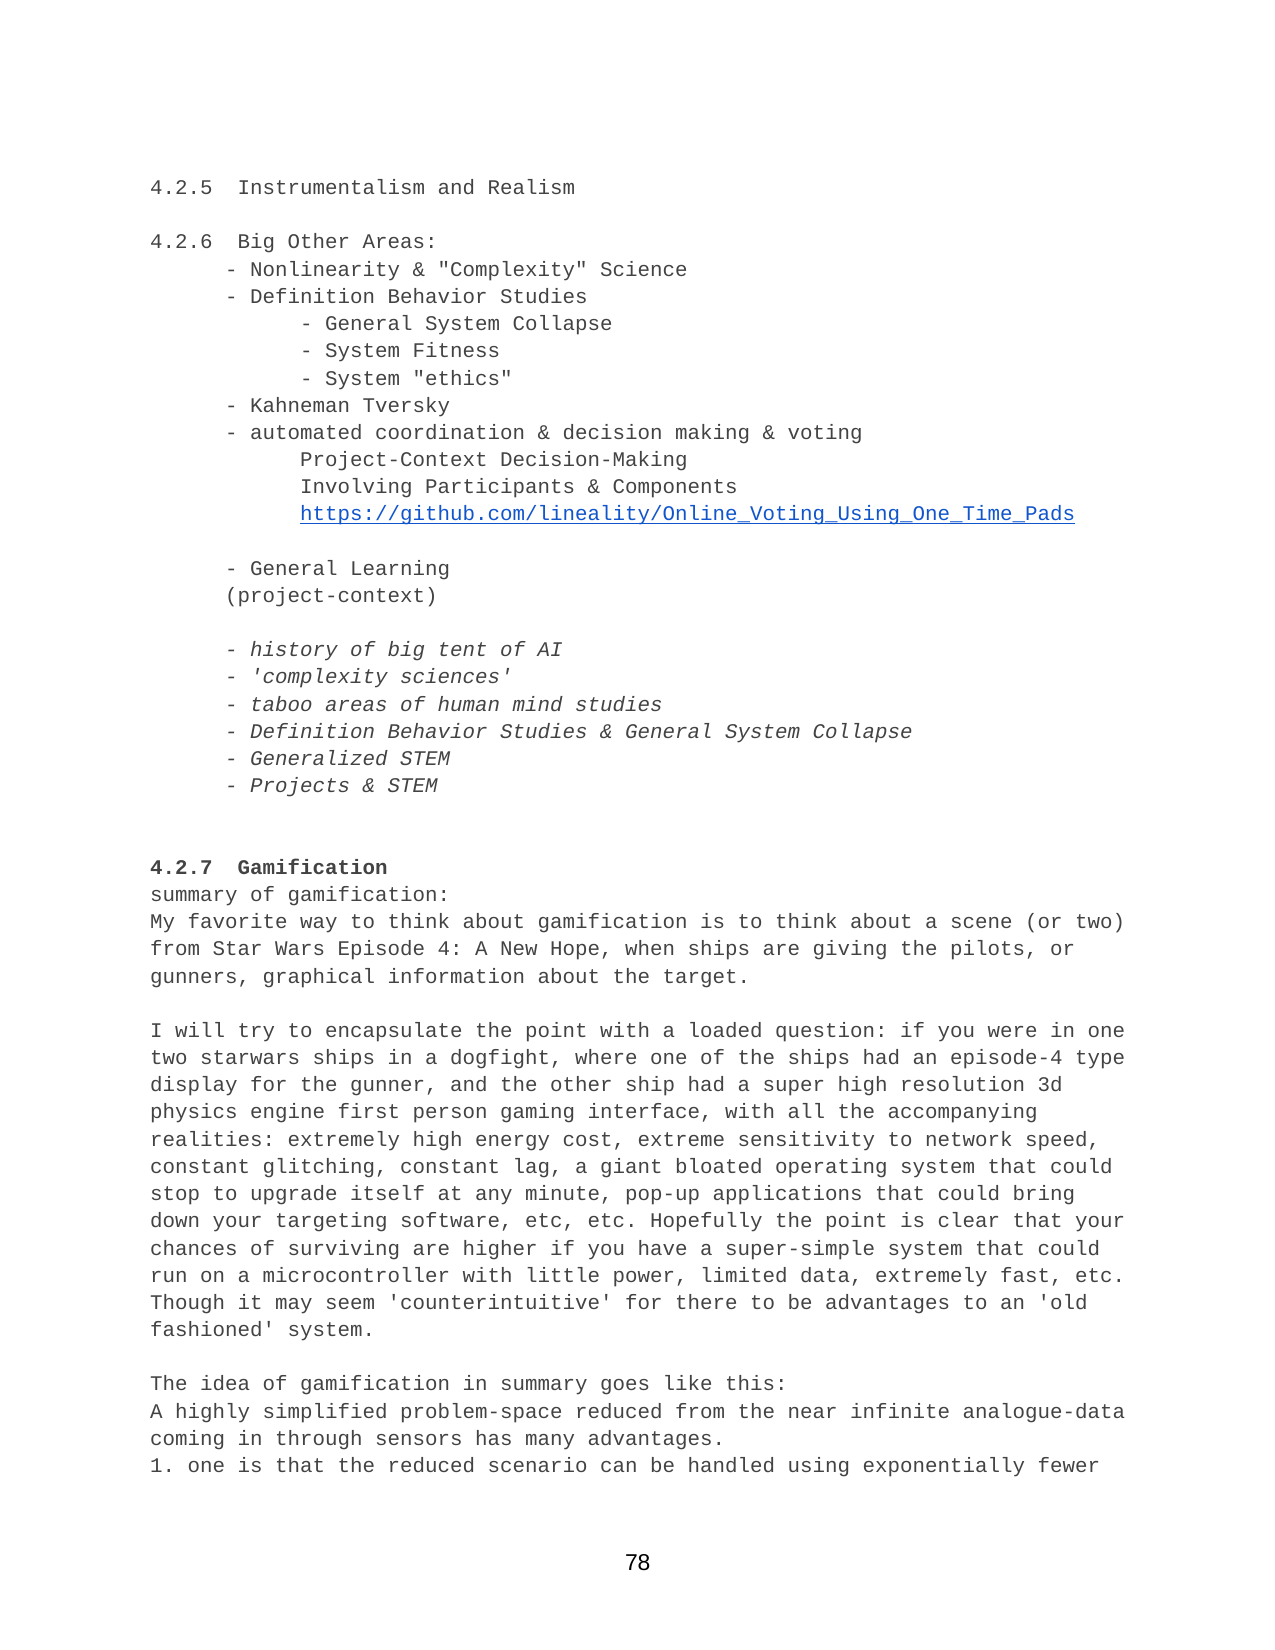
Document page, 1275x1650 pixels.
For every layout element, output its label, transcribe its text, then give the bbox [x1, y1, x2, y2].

text 1. one is that the reduced scenario can be handled using exponentially fewer [150, 1455, 1125, 1479]
text Involving Participants & Components [225, 476, 1125, 500]
text - history of big tent of AI [225, 639, 1125, 663]
text 4.2.7 Gamification [150, 857, 1125, 881]
text - automated coordination & decision making & voting [225, 422, 1125, 446]
text - General System Collapse [225, 313, 1125, 337]
text My favorite way to think about gamification is to think about a scene (or two) from Star Wars Episode 4: A New Hope, when ships are giving the pilots, or gunners, graphical information about the target. [150, 911, 1125, 989]
text - System "ethics" [225, 367, 1125, 391]
text (project-context) [150, 585, 1125, 609]
text - taboo areas of human mind studies [225, 694, 1125, 717]
text - Definition Behavior Studies [225, 286, 1125, 309]
text Project-Context Decision-Making [225, 449, 1125, 473]
text - System Fitness [225, 340, 1125, 364]
text https://github.com/lineality/Online_Voting_Using_One_Time_Pads [225, 503, 1125, 527]
text - 'complexity sciences' [225, 667, 1125, 690]
text 4.2.6 Big Other Areas: [150, 232, 1125, 255]
text The idea of gamification in summary goes like this: [150, 1373, 1125, 1397]
text - Kahneman Tversky [225, 395, 1125, 418]
text - Nonlinearity & "Complexity" Science [225, 259, 1125, 282]
text - Generalized STEM [225, 748, 1125, 772]
text - General Learning [225, 558, 1125, 581]
text - Definition Behavior Studies & General System Collapse [225, 721, 1125, 744]
text 4.2.5 Instrumentalism and Realism [150, 177, 1125, 201]
text - Projects & STEM [225, 775, 1125, 799]
text I will try to encapsulate the point with a loaded question: if you were in one two starwars ships in a dogfight, where one of the ships had an episode-4 type display for the gunner, and the other ship had a super high resolution 3d physics engine first person gaming interface, with all the accompanying realities: extremely high energy cost, extreme sensitivity to network speed, constant glitching, constant lag, a giant bloated operating system that could stop to upgrade itself at any minute, pop-up applications that could bring down your targeting software, etc, etc. Hopefully the point is clear that your chances of surviving are higher if you have a super-simple system that could run on a microcontroller with little power, limited data, extremely fast, etc. Though it may seem 'counterintuitive' for there to be advantages to an 'old fashioned' system. [150, 1020, 1125, 1343]
text A highly simplified problem-space reduced from the near infinite analogue-data coming in through sensors has many advantages. [150, 1401, 1125, 1451]
text summary of gamification: [150, 884, 1125, 908]
